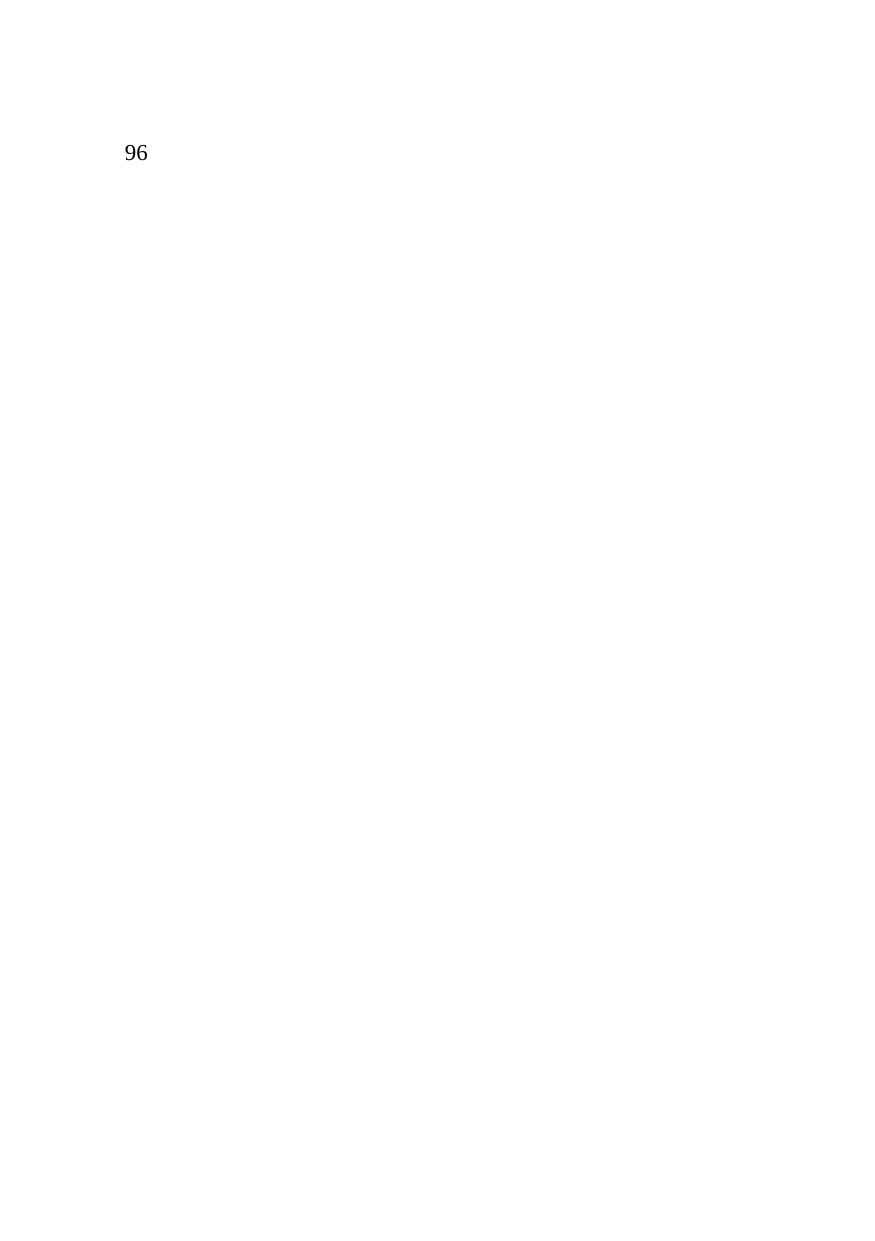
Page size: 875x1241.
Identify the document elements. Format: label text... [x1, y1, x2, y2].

text 96 [124, 139, 791, 165]
